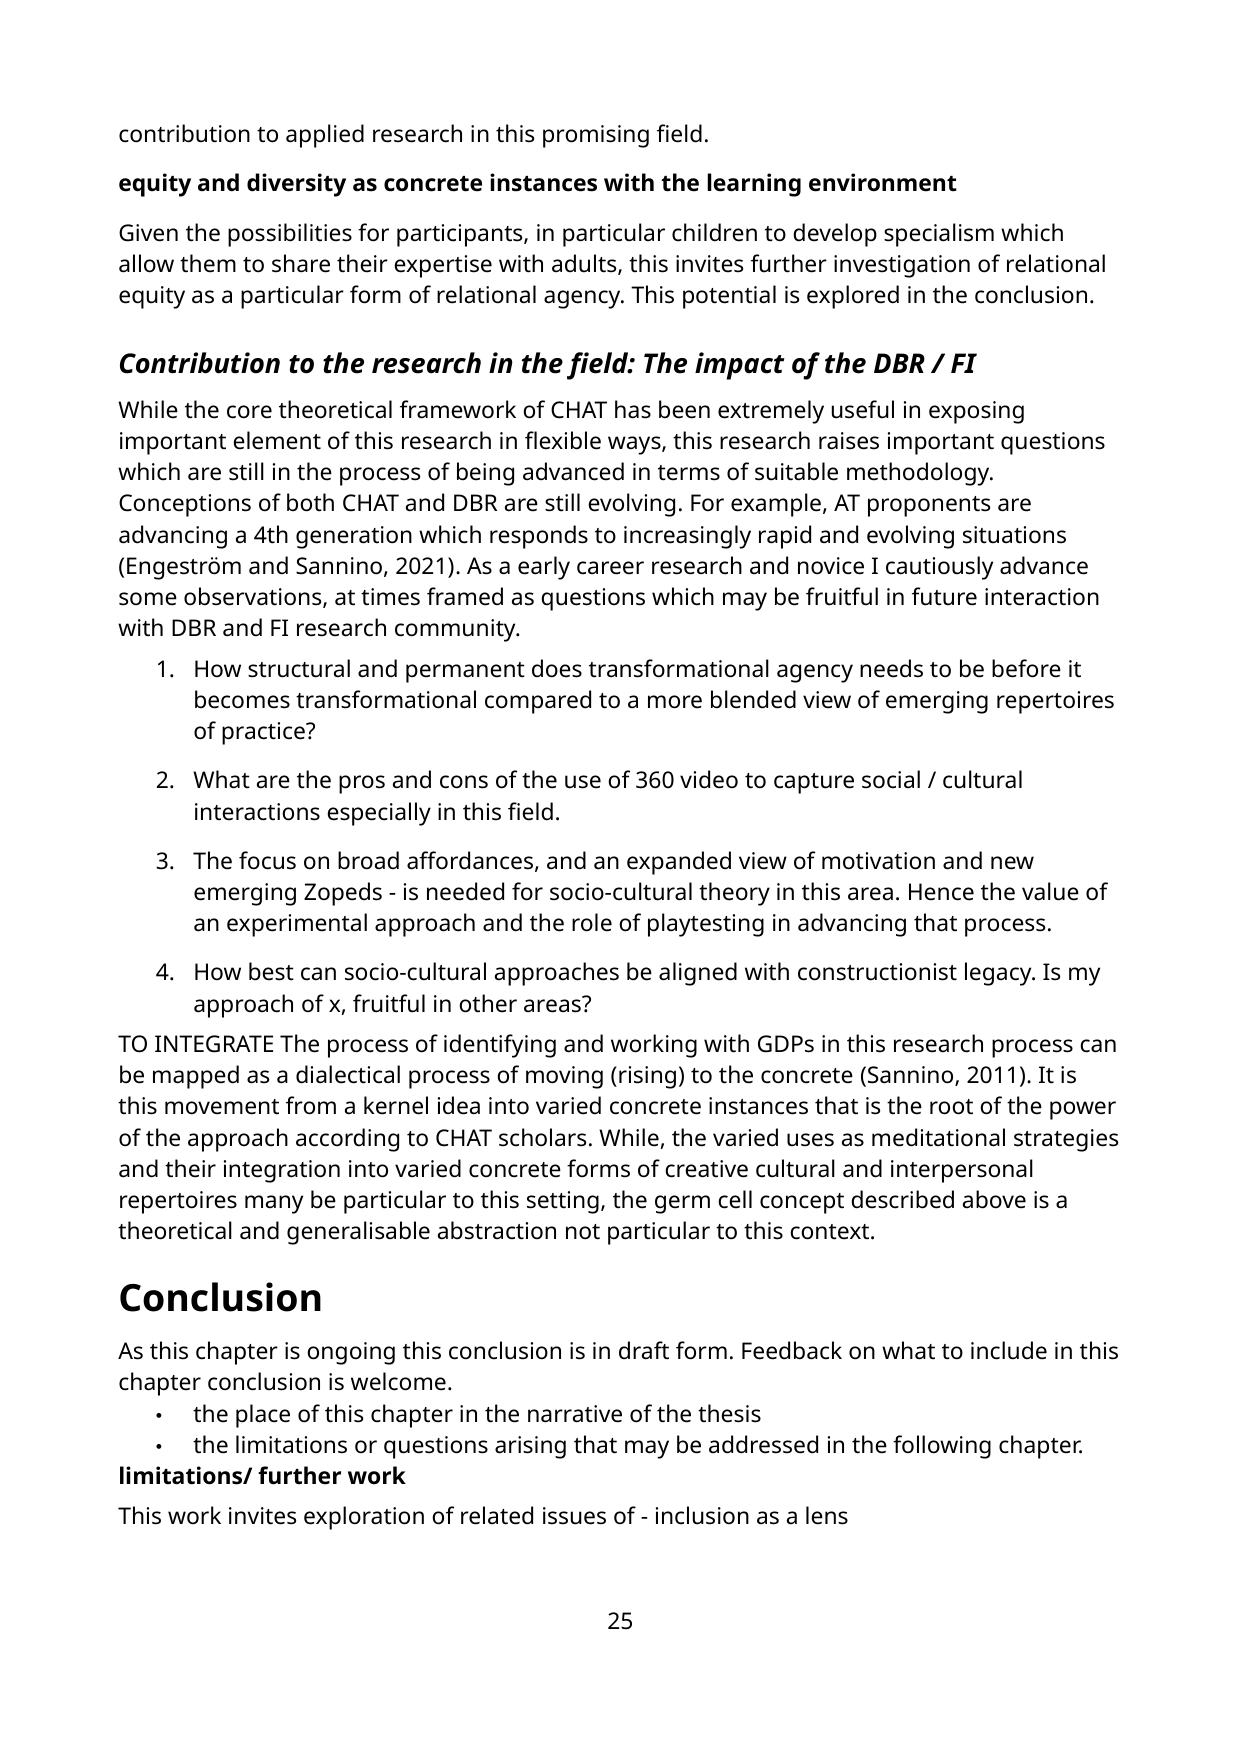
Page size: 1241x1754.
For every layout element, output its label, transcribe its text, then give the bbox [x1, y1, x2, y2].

text limitations/ further work [118, 1460, 1122, 1491]
text This work invites exploration of related issues of - inclusion as a lens [118, 1500, 1122, 1531]
list How best can socio-cultural approaches be aligned with constructionist legacy. Is my approach of x, fruitful in other areas? [156, 956, 1122, 1019]
list How structural and permanent does transformational agency needs to be before it becomes transformational compared to a more blended view of emerging repertoires of practice? [156, 652, 1122, 746]
list the place of this chapter in the narrative of the thesis [156, 1397, 1122, 1429]
subtitle Contribution to the research in the field: The impact of the DBR / FI [118, 344, 1122, 381]
list the limitations or questions arising that may be addressed in the following chapter. [156, 1429, 1122, 1460]
text contribution to applied research in this promising field. [118, 118, 1122, 149]
text As this chapter is ongoing this conclusion is in draft form. Feedback on what to include in this chapter conclusion is welcome. [118, 1335, 1122, 1397]
text Given the possibilities for participants, in particular children to develop specialism which allow them to share their expertise with adults, this invites further investigation of relational equity as a particular form of relational agency. This potential is explored in the conclusion. [118, 216, 1122, 310]
subtitle Conclusion [118, 1271, 1122, 1322]
text equity and diversity as concrete instances with the learning environment [118, 167, 1122, 198]
list The focus on broad affordances, and an expanded view of motivation and new emerging Zopeds - is needed for socio-cultural theory in this area. Hence the value of an experimental approach and the role of playtesting in advancing that process. [156, 844, 1122, 938]
list What are the pros and cons of the use of 360 video to capture social / cultural interactions especially in this field. [156, 764, 1122, 827]
text TO INTEGRATE The process of identifying and working with GDPs in this research process can be mapped as a dialectical process of moving (rising) to the concrete (Sannino, 2011). It is this movement from a kernel idea into varied concrete instances that is the root of the power of the approach according to CHAT scholars. While, the varied uses as meditational strategies and their integration into varied concrete forms of creative cultural and interpersonal repertoires many be particular to this setting, the germ cell concept described above is a theoretical and generalisable abstraction not particular to this context. [118, 1028, 1122, 1246]
text While the core theoretical framework of CHAT has been extremely useful in exposing important element of this research in flexible ways, this research raises important questions which are still in the process of being advanced in terms of suitable methodology. Conceptions of both CHAT and DBR are still evolving. For example, AT proponents are advancing a 4th generation which responds to increasingly rapid and evolving situations (Engeström and Sannino, 2021). As a early career research and novice I cautiously advance some observations, at times framed as questions which may be fruitful in future interaction with DBR and FI research community. [118, 393, 1122, 643]
